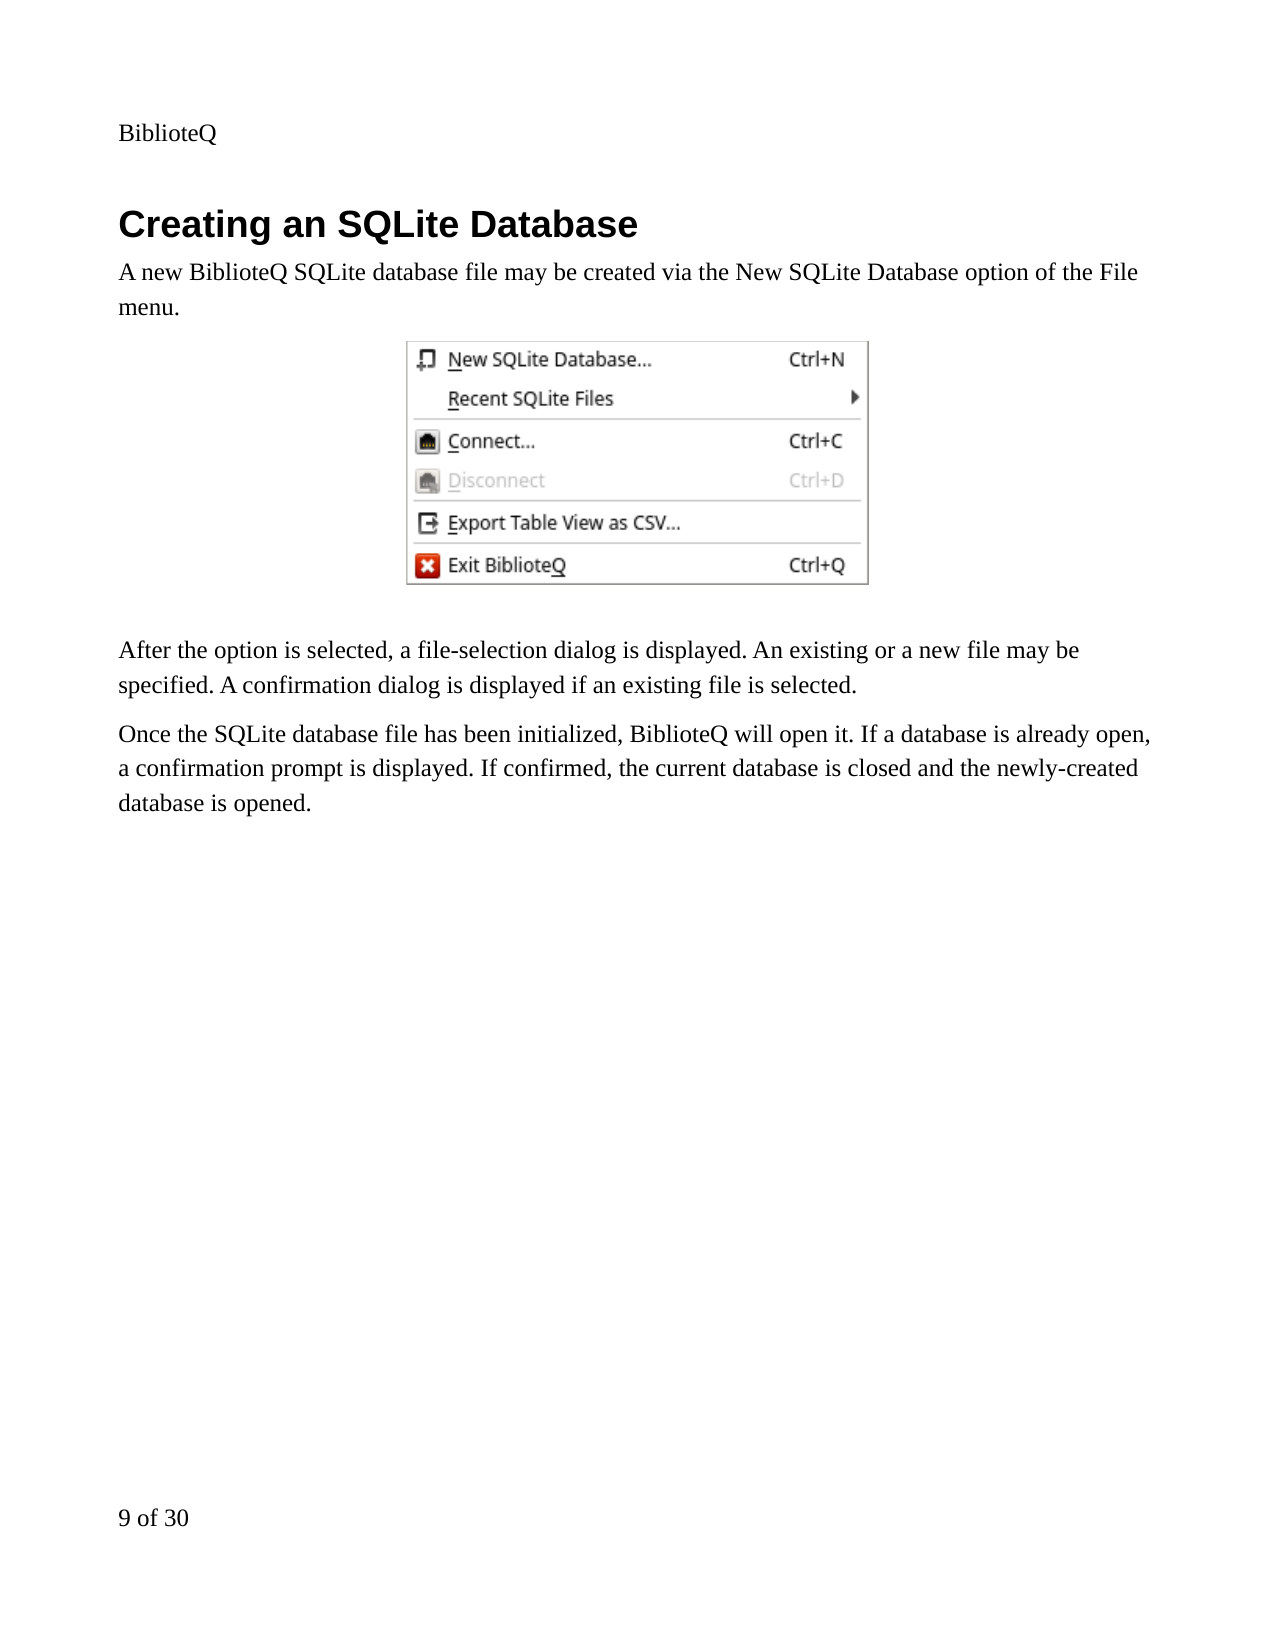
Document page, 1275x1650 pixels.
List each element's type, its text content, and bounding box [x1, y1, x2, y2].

subtitle Creating an SQLite Database [118, 201, 1157, 245]
text A new BiblioteQ SQLite database file may be created via the New SQLite Database option of the File menu. [118, 257, 1157, 321]
text After the option is selected, a file-selection dialog is displayed. An existing or a new file may be specified. A confirmation dialog is displayed if an existing file is selected. [118, 635, 1157, 699]
text Once the SQLite database file has been initialized, BiblioteQ will open it. If a database is already open, a confirmation prompt is displayed. If confirmed, the current database is closed and the newly-created database is opened. [118, 719, 1157, 817]
picture [406, 341, 869, 585]
